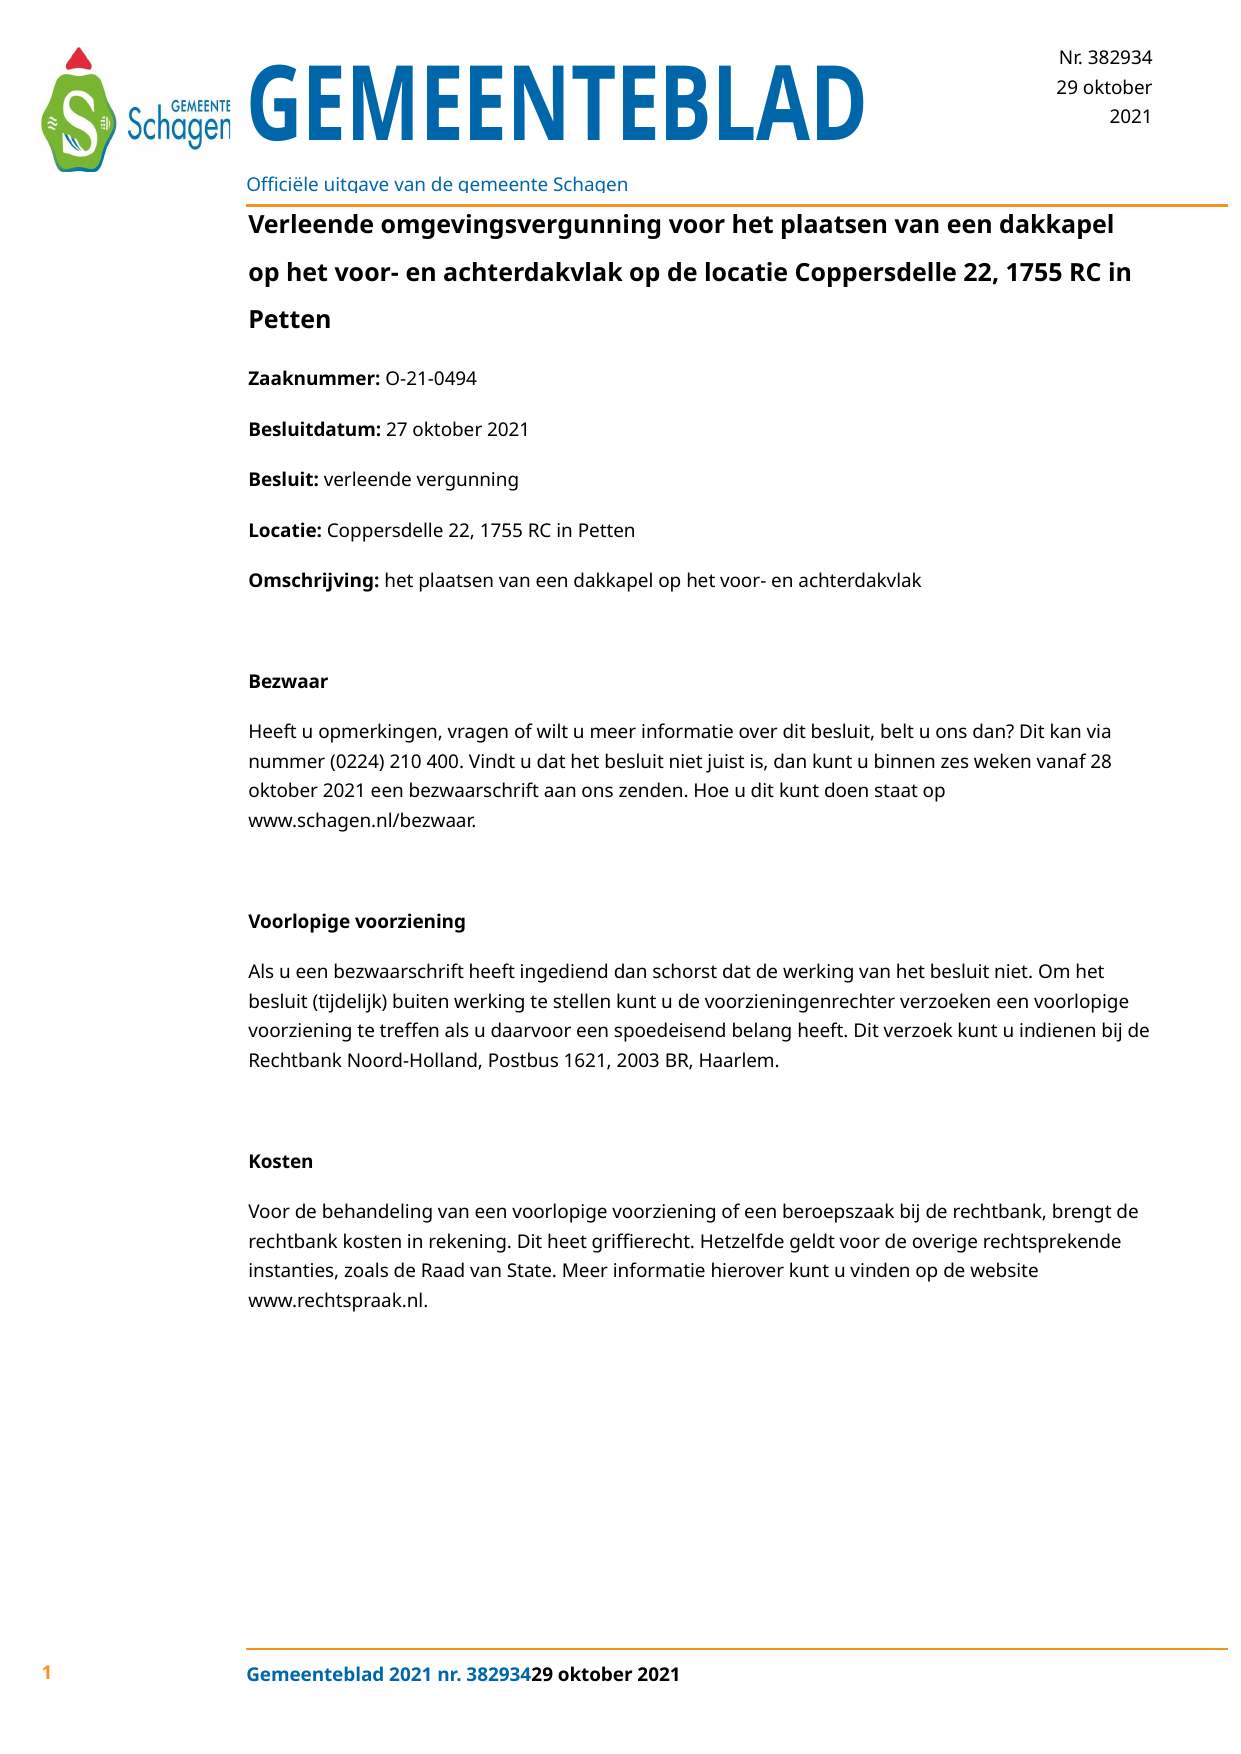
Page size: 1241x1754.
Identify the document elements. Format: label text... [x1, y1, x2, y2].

text Bezwaar [248, 668, 1152, 694]
text Als u een bezwaarschrift heeft ingediend dan schorst dat de werking van het besluit niet. Om het besluit (tijdelijk) buiten werking te stellen kunt u de voorzieningenrechter verzoeken een voorlopige voorziening te treffen als u daarvoor een spoedeisend belang heeft. Dit verzoek kunt u indienen bij de Rechtbank Noord-Holland, Postbus 1621, 2003 BR, Haarlem. [248, 958, 1152, 1073]
text Besluitdatum: 27 oktober 2021 [248, 416, 1152, 442]
text Voorlopige voorziening [248, 908, 1152, 934]
text Kosten [248, 1148, 1152, 1174]
text Locatie: Coppersdelle 22, 1755 RC in Petten [248, 517, 1152, 542]
text Zaaknummer: O-21-0494 [248, 366, 1152, 391]
text Verleende omgevingsvergunning voor het plaatsen van een dakkapel op het voor- en achterdakvlak op de locatie Coppersdelle 22, 1755 RC in Petten [248, 207, 1152, 336]
text Heeft u opmerkingen, vragen of wilt u meer informatie over dit besluit, belt u ons dan? Dit kan via nummer (0224) 210 400. Vindt u dat het besluit niet juist is, dan kunt u binnen zes weken vanaf 28 oktober 2021 een bezwaarschrift aan ons zenden. Hoe u dit kunt doen staat op www.schagen.nl/bezwaar. [248, 718, 1152, 833]
text Voor de behandeling van een voorlopige voorziening of een beroepszaak bij de rechtbank, brengt de rechtbank kosten in rekening. Dit heet griffierecht. Hetzelfde geldt voor de overige rechtsprekende instanties, zoals de Raad van State. Meer informatie hierover kunt u vinden op de website www.rechtspraak.nl. [248, 1198, 1152, 1313]
text Besluit: verleende vergunning [248, 466, 1152, 492]
picture [41, 47, 231, 172]
text Omschrijving: het plaatsen van een dakkapel op het voor- en achterdakvlak [248, 567, 1152, 593]
